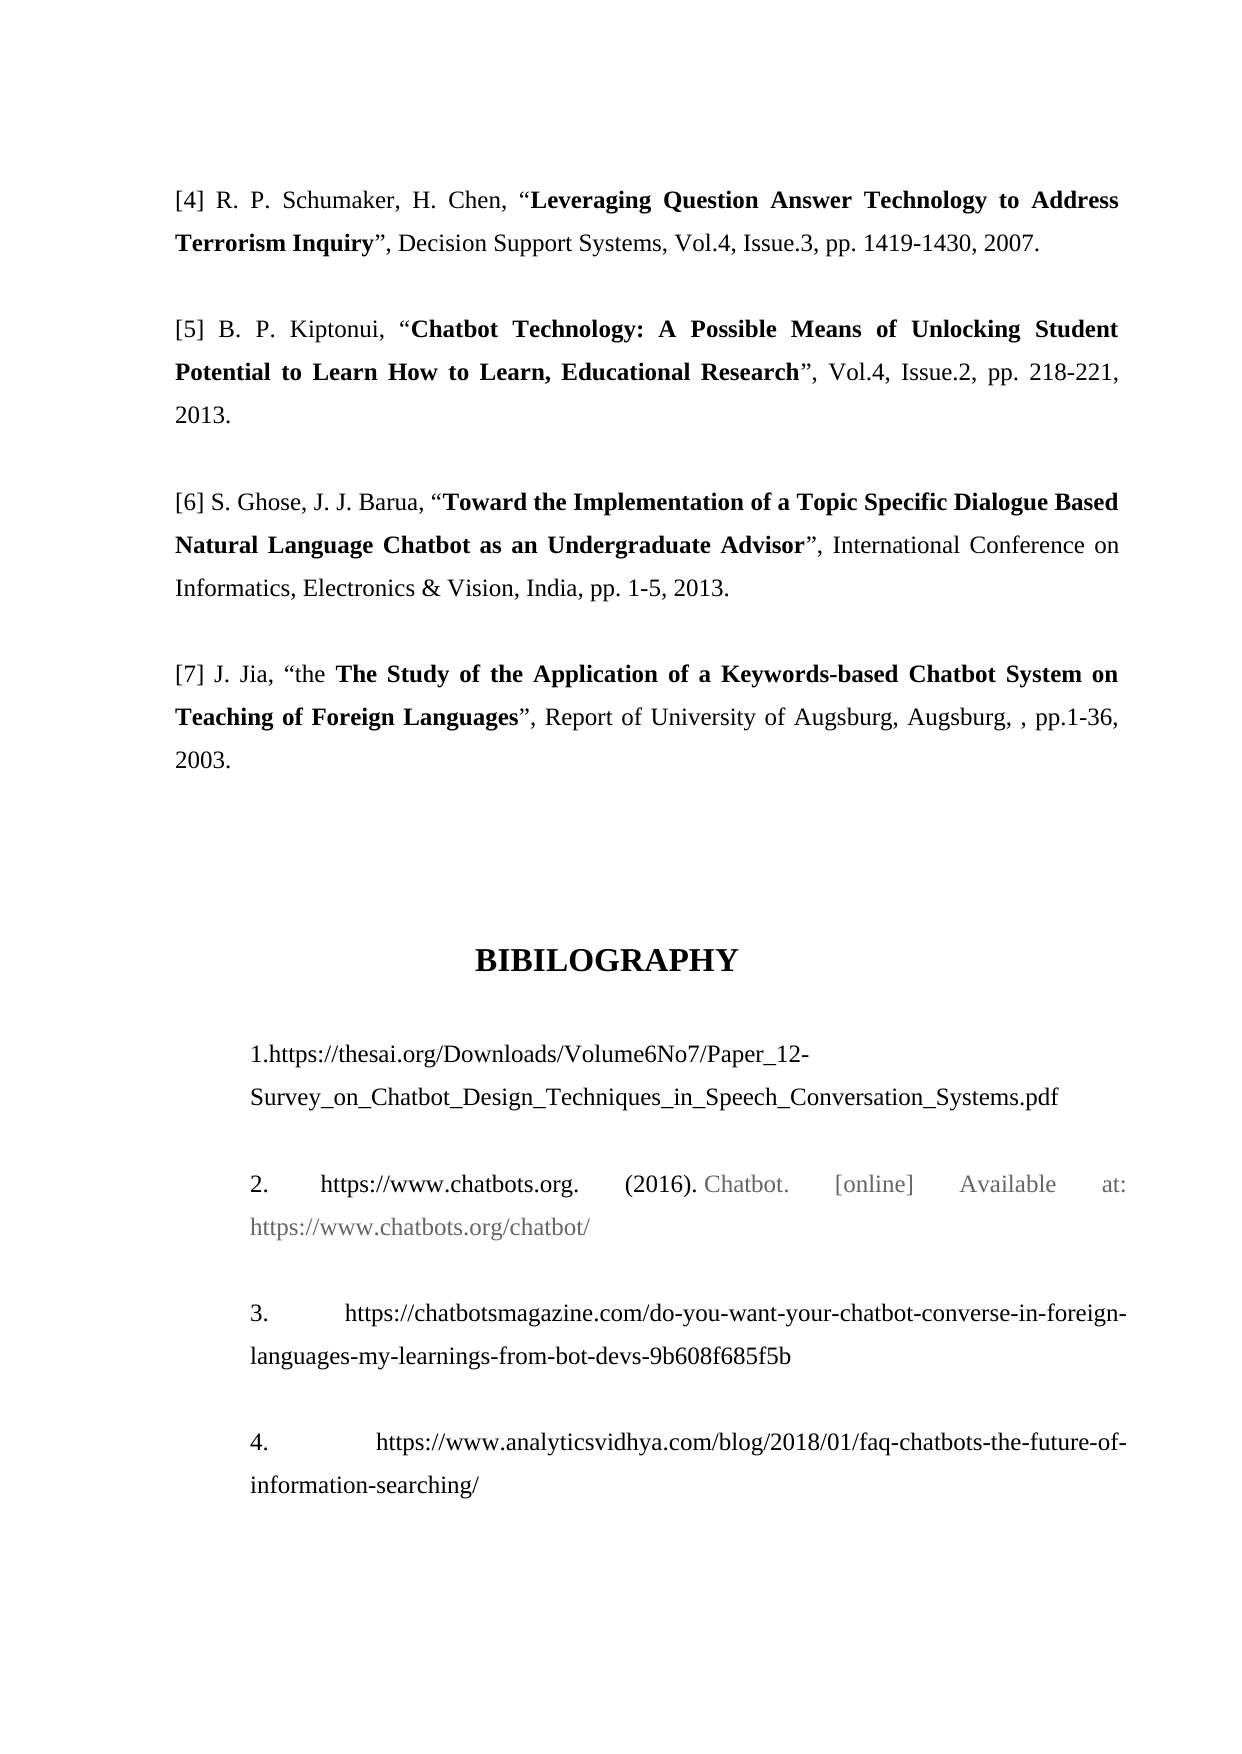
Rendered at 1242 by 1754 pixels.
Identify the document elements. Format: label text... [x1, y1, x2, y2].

text BIBILOGRAPHY [400, 940, 1127, 978]
text [5] B. P. Kiptonui, “Chatbot Technology: A Possible Means of Unlocking Student Potential to Learn How to Learn, Educational Research”, Vol.4, Issue.2, pp. 218-221, 2013. [175, 314, 1119, 429]
text 3. https://chatbotsmagazine.com/do-you-want-your-chatbot-converse-in-foreign-languages-my-learnings-from-bot-devs-9b608f685f5b [250, 1298, 1127, 1370]
text [6] S. Ghose, J. J. Barua, “Toward the Implementation of a Topic Specific Dialogue Based Natural Language Chatbot as an Undergraduate Advisor”, International Conference on Informatics, Electronics & Vision, India, pp. 1-5, 2013. [175, 487, 1119, 602]
text 2. https://www.chatbots.org. (2016). Chatbot. [online] Available at: https://www.chatbots.org/chatbot/ [250, 1169, 1127, 1241]
text [4] R. P. Schumaker, H. Chen, “Leveraging Question Answer Technology to Address Terrorism Inquiry”, Decision Support Systems, Vol.4, Issue.3, pp. 1419-1430, 2007. [175, 185, 1119, 257]
list 1.https://thesai.org/Downloads/Volume6No7/Paper_12-Survey_on_Chatbot_Design_Techniques_in_Speech_Conversation_Systems.pdf [250, 1039, 1127, 1111]
text 4. https://www.analyticsvidhya.com/blog/2018/01/faq-chatbots-the-future-of-information-searching/ [250, 1427, 1127, 1499]
text [7] J. Jia, “the The Study of the Application of a Keywords-based Chatbot System on Teaching of Foreign Languages”, Report of University of Augsburg, Augsburg, , pp.1-36, 2003. [175, 659, 1119, 774]
